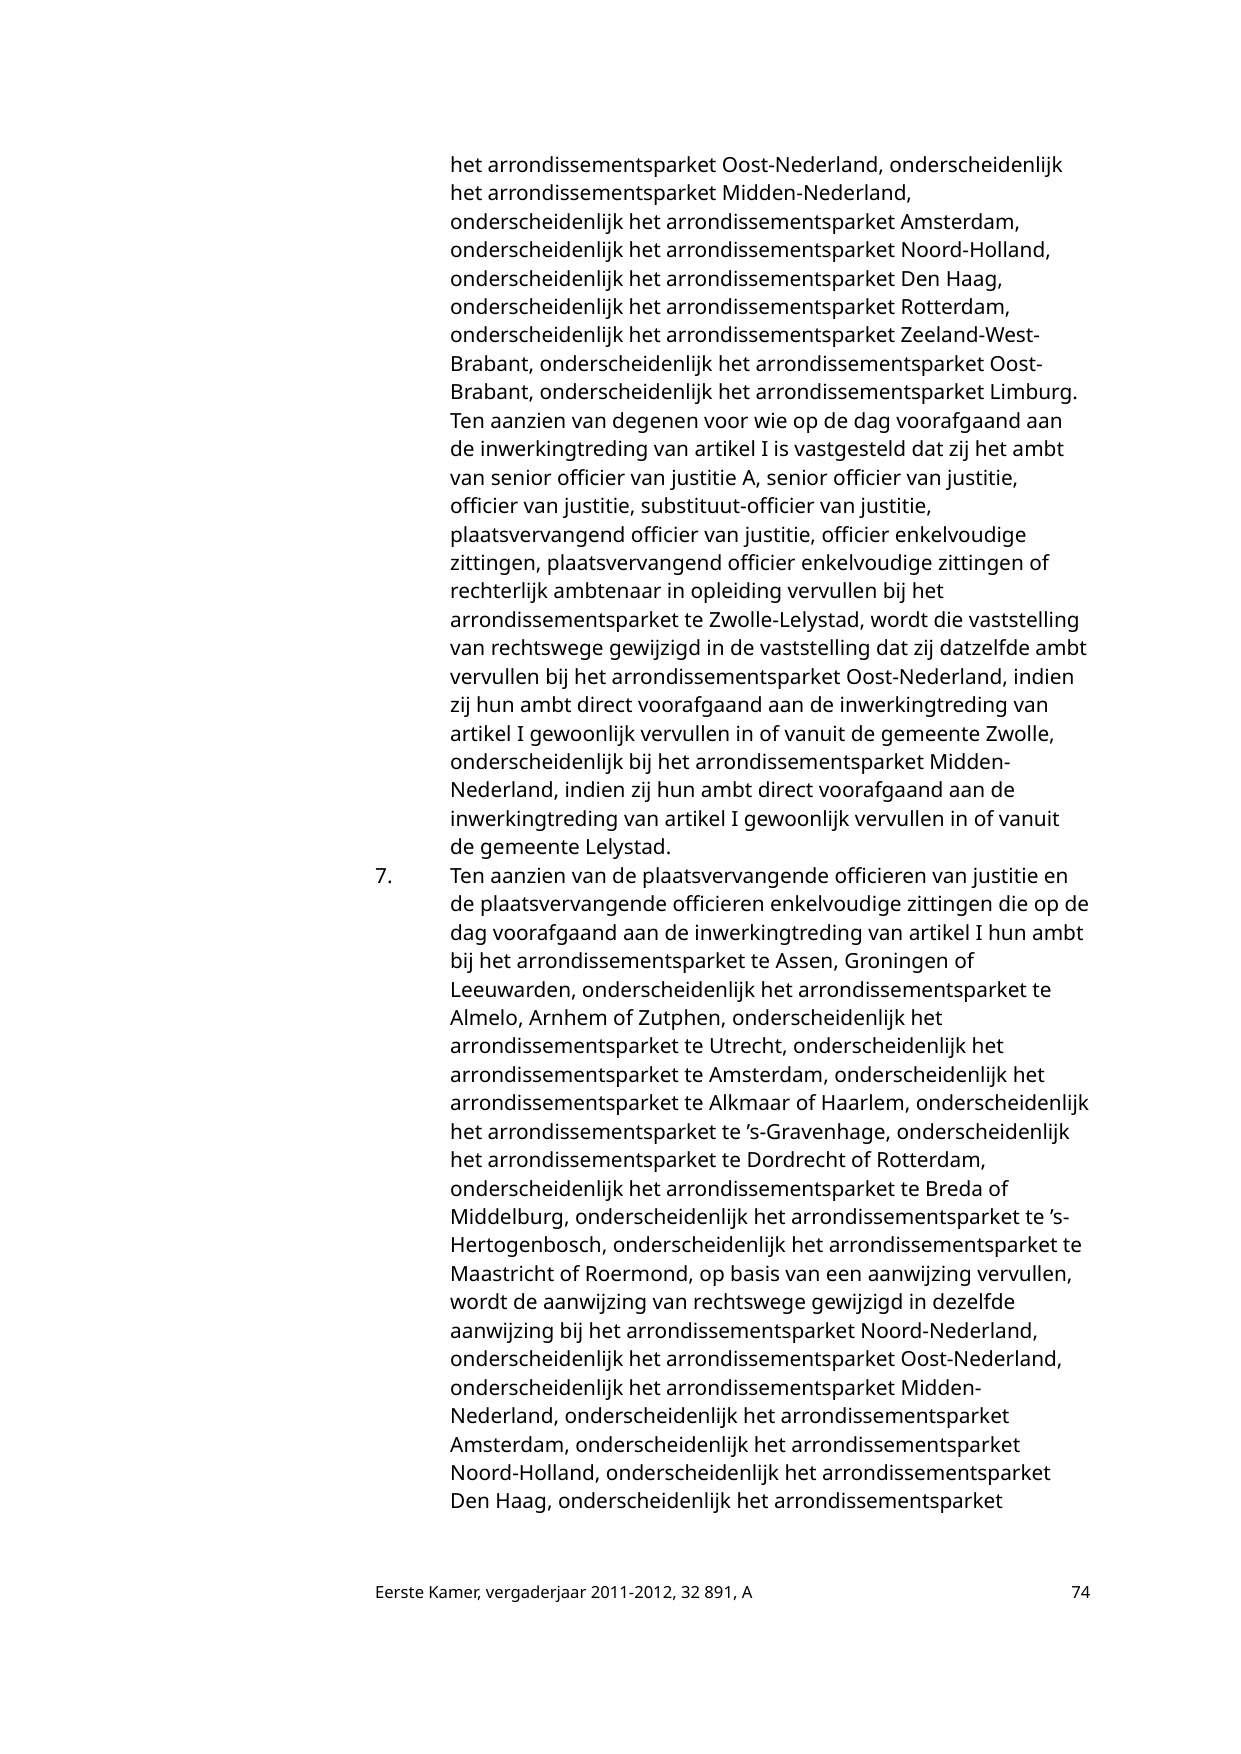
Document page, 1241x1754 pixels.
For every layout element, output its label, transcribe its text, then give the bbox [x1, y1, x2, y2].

list Ten aanzien van de plaatsvervangende officieren van justitie en de plaatsvervangende officieren enkelvoudige zittingen die op de dag voorafgaand aan de inwerkingtreding van artikel I hun ambt bij het arrondissementsparket te Assen, Groningen of Leeuwarden, onderscheidenlijk het arrondissementsparket te Almelo, Arnhem of Zutphen, onderscheidenlijk het arrondissementsparket te Utrecht, onderscheidenlijk het arrondissementsparket te Amsterdam, onderscheidenlijk het arrondissementsparket te Alkmaar of Haarlem, onderscheidenlijk het arrondissementsparket te ’s-Gravenhage, onderscheidenlijk het arrondissementsparket te Dordrecht of Rotterdam, onderscheidenlijk het arrondissementsparket te Breda of Middelburg, onderscheidenlijk het arrondissementsparket te ’s-Hertogenbosch, onderscheidenlijk het arrondissementsparket te Maastricht of Roermond, op basis van een aanwijzing vervullen, wordt de aanwijzing van rechtswege gewijzigd in dezelfde aanwijzing bij het arrondissementsparket Noord-Nederland, onderscheidenlijk het arrondissementsparket Oost-Nederland, onderscheidenlijk het arrondissementsparket Midden-Nederland, onderscheidenlijk het arrondissementsparket Amsterdam, onderscheidenlijk het arrondissementsparket Noord-Holland, onderscheidenlijk het arrondissementsparket Den Haag, onderscheidenlijk het arrondissementsparket [375, 861, 1090, 1515]
list het arrondissementsparket Oost-Nederland, onderscheidenlijk het arrondissementsparket Midden-Nederland, onderscheidenlijk het arrondissementsparket Amsterdam, onderscheidenlijk het arrondissementsparket Noord-Holland, onderscheidenlijk het arrondissementsparket Den Haag, onderscheidenlijk het arrondissementsparket Rotterdam, onderscheidenlijk het arrondissementsparket Zeeland-West-Brabant, onderscheidenlijk het arrondissementsparket Oost-Brabant, onderscheidenlijk het arrondissementsparket Limburg. Ten aanzien van degenen voor wie op de dag voorafgaand aan de inwerkingtreding van artikel I is vastgesteld dat zij het ambt van senior officier van justitie A, senior officier van justitie, officier van justitie, substituut-officier van justitie, plaatsvervangend officier van justitie, officier enkelvoudige zittingen, plaatsvervangend officier enkelvoudige zittingen of rechterlijk ambtenaar in opleiding vervullen bij het arrondissementsparket te Zwolle-Lelystad, wordt die vaststelling van rechtswege gewijzigd in de vaststelling dat zij datzelfde ambt vervullen bij het arrondissementsparket Oost-Nederland, indien zij hun ambt direct voorafgaand aan de inwerkingtreding van artikel I gewoonlijk vervullen in of vanuit de gemeente Zwolle, onderscheidenlijk bij het arrondissementsparket Midden-Nederland, indien zij hun ambt direct voorafgaand aan de inwerkingtreding van artikel I gewoonlijk vervullen in of vanuit de gemeente Lelystad. [375, 150, 1090, 861]
